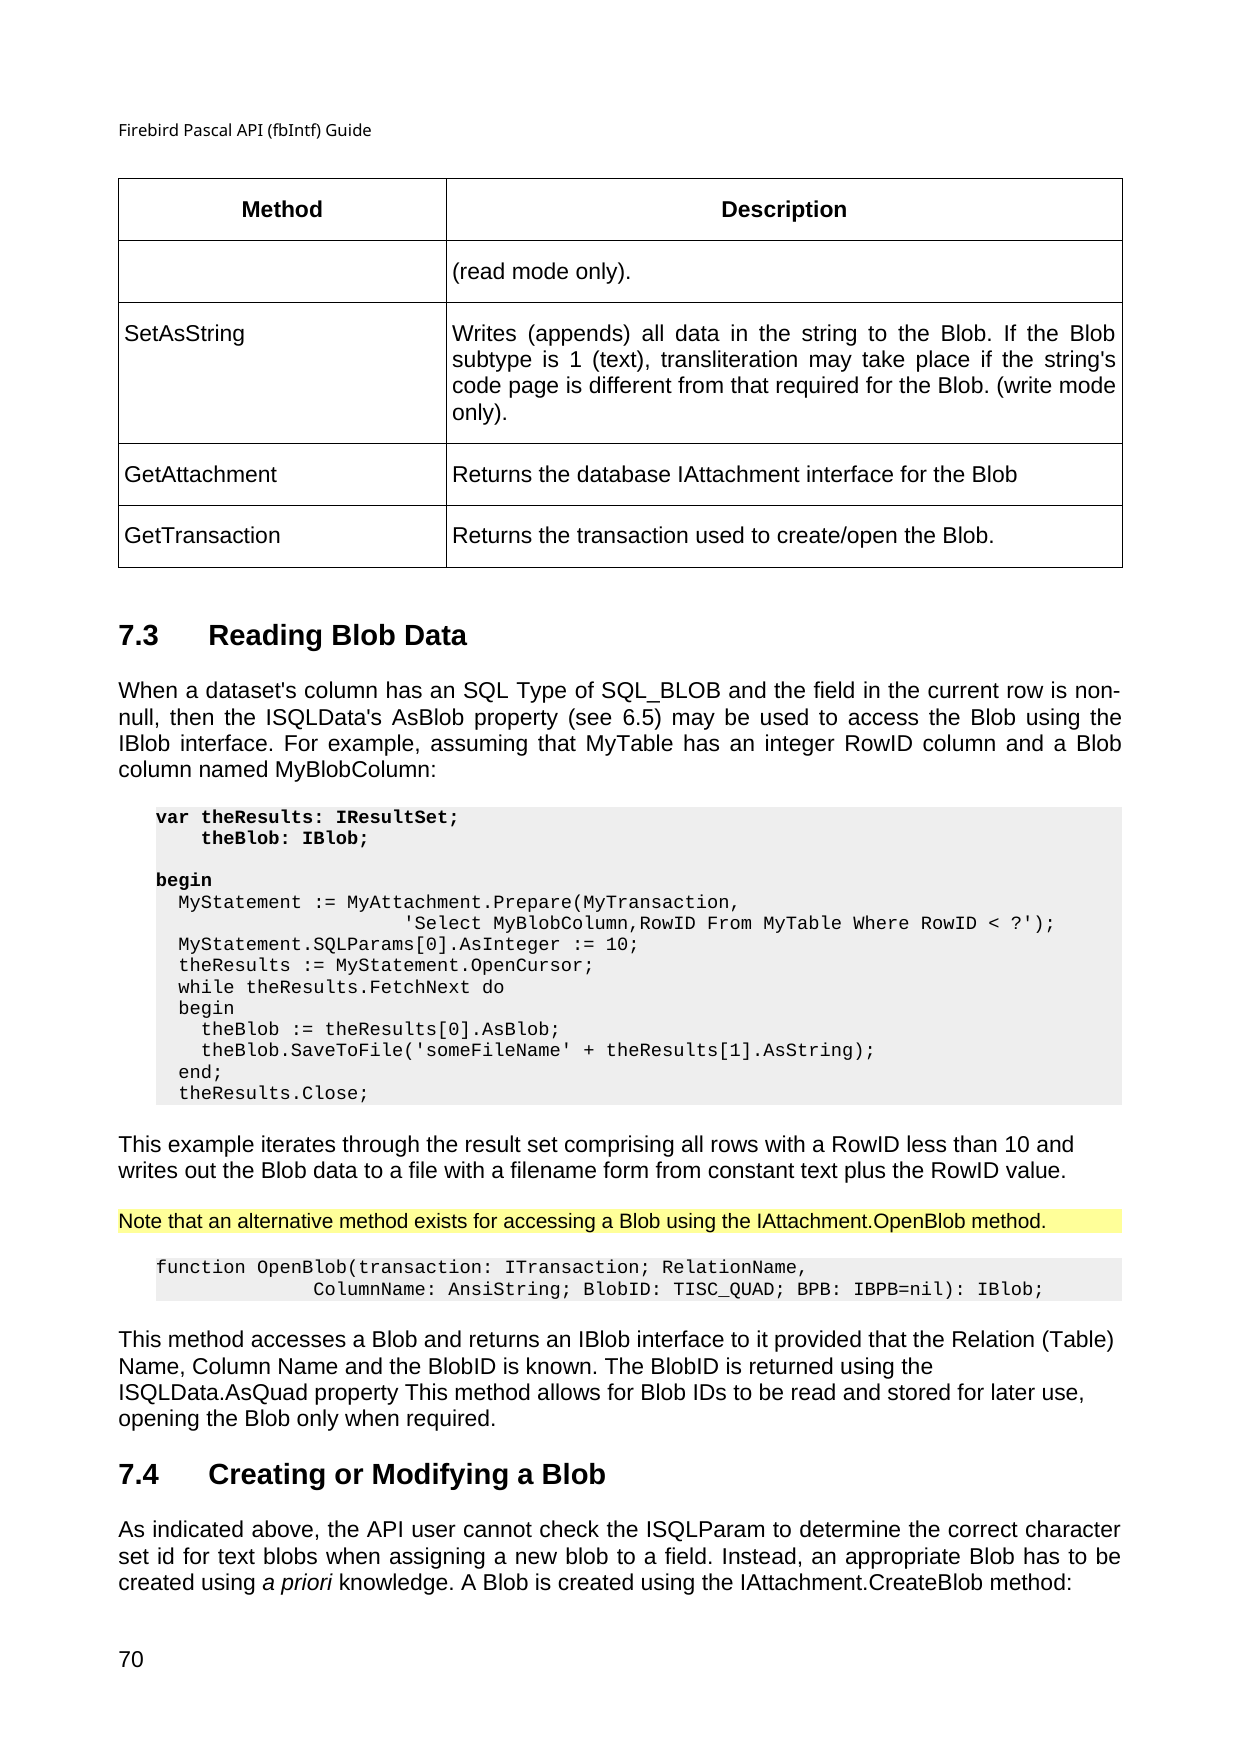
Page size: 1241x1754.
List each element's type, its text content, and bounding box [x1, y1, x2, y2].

text MyStatement := MyAttachment.Prepare(MyTransaction, [156, 892, 1122, 914]
subtitle Creating or Modifying a Blob [118, 1457, 1122, 1491]
text theBlob.SaveToFile('someFileName' + theResults[1].AsString); [156, 1041, 1122, 1062]
text As indicated above, the API user cannot check the ISQLParam to determine the correct character set id for text blobs when assigning a new blob to a field. Instead, an appropriate Blob has to be created using a priori knowledge. A Blob is created using the IAttachment.CreateBlob method: [118, 1516, 1122, 1595]
table_cell (read mode only). [447, 241, 1122, 302]
table_cell GetAttachment [119, 444, 446, 505]
text begin [156, 999, 1122, 1020]
subtitle Reading Blob Data [118, 618, 1122, 652]
text Note that an alternative method exists for accessing a Blob using the IAttachment.OpenBlob method. [118, 1209, 1122, 1233]
text theResults.Close; [156, 1084, 1122, 1105]
table_header Method [119, 179, 446, 240]
text theBlob: IBlob; [156, 829, 1122, 850]
table_cell [119, 241, 446, 302]
text function OpenBlob(transaction: ITransaction; RelationName, [156, 1258, 1122, 1279]
text theResults := MyStatement.OpenCursor; [156, 956, 1122, 977]
text theBlob := theResults[0].AsBlob; [156, 1020, 1122, 1041]
text ColumnName: AnsiString; BlobID: TISC_QUAD; BPB: IBPB=nil): IBlob; [156, 1279, 1122, 1301]
text 'Select MyBlobColumn,RowID From MyTable Where RowID < ?'); [156, 914, 1122, 935]
table_cell Returns the transaction used to create/open the Blob. [447, 506, 1122, 567]
table_header Description [447, 179, 1122, 240]
table_cell Writes (appends) all data in the string to the Blob. If the Blob subtype is 1 (text), transliteration may take place if the string's code page is different from that required for the Blob. (write mode only). [447, 303, 1122, 443]
table_cell GetTransaction [119, 506, 446, 567]
text This example iterates through the result set comprising all rows with a RowID less than 10 and writes out the Blob data to a file with a filename form from constant text plus the RowID value. [118, 1131, 1122, 1183]
text When a dataset's column has an SQL Type of SQL_BLOB and the field in the current row is non-null, then the ISQLData's AsBlob property (see 6.5) may be used to access the Blob using the IBlob interface. For example, assuming that MyTable has an integer RowID column and a Blob column named MyBlobColumn: [118, 677, 1122, 782]
text This method accesses a Blob and returns an IBlob interface to it provided that the Relation (Table) Name, Column Name and the BlobID is known. The BlobID is returned using the ISQLData.AsQuad property This method allows for Blob IDs to be read and stored for later use, opening the Blob only when required. [118, 1326, 1122, 1432]
text end; [156, 1062, 1122, 1084]
table_cell SetAsString [119, 303, 446, 443]
text var theResults: IResultSet; [156, 807, 1122, 829]
text while theResults.FetchNext do [156, 977, 1122, 999]
text begin [156, 871, 1122, 892]
table_cell Returns the database IAttachment interface for the Blob [447, 444, 1122, 505]
text MyStatement.SQLParams[0].AsInteger := 10; [156, 935, 1122, 956]
